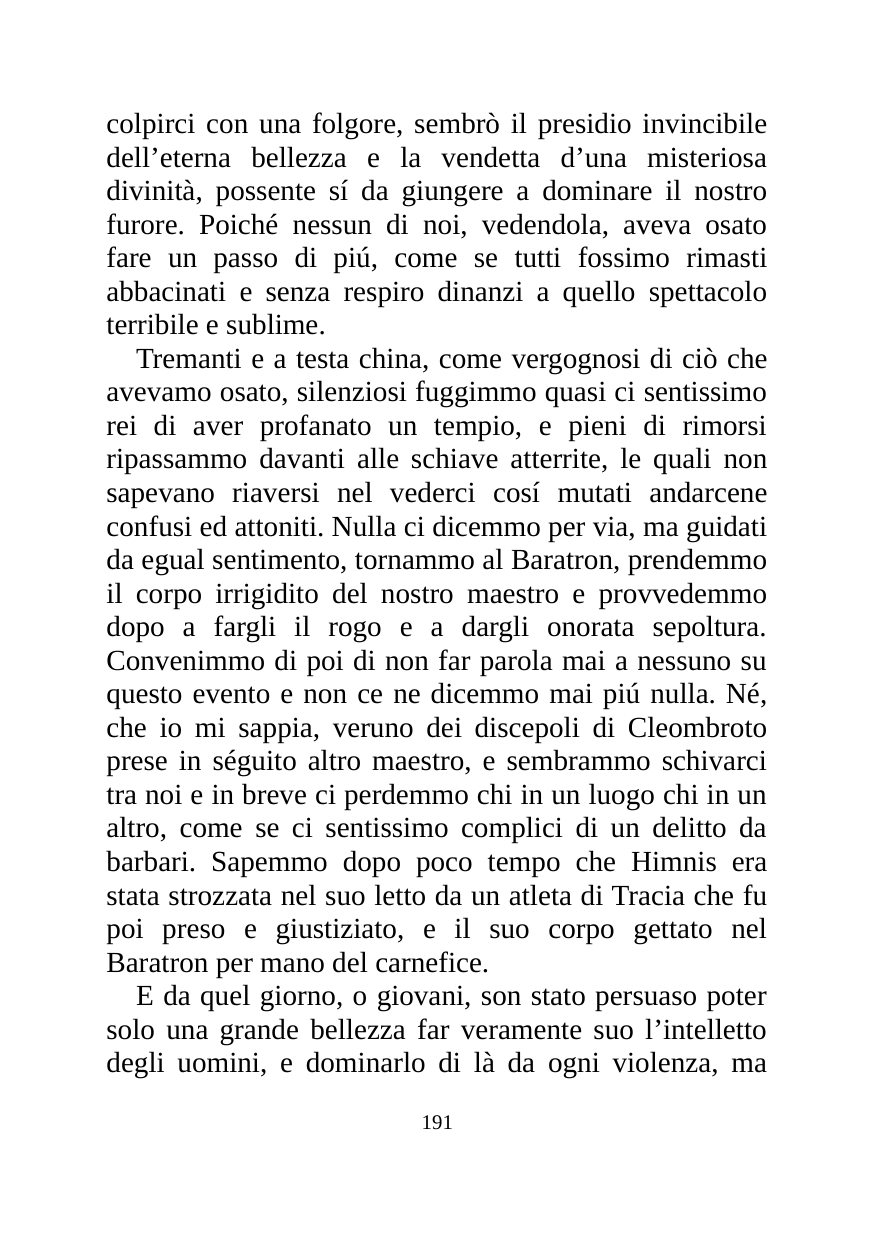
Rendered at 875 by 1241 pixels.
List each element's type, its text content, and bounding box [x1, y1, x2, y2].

text colpirci con una folgore, sembrò il presidio invincibile dell’eterna bellezza e la vendetta d’una misteriosa divinità, possente sí da giungere a dominare il nostro furore. Poiché nessun di noi, vedendola, aveva osato fare un passo di piú, come se tutti fossimo rimasti abbacinati e senza respiro dinanzi a quello spettacolo terribile e sublime. [106, 106, 768, 341]
text E da quel giorno, o giovani, son stato persuaso poter solo una grande bellezza far veramente suo l’intelletto degli uomini, e dominarlo di là da ogni violenza, ma [106, 978, 768, 1079]
text Tremanti e a testa china, come vergognosi di ciò che avevamo osato, silenziosi fuggimmo quasi ci sentissimo rei di aver profanato un tempio, e pieni di rimorsi ripassammo davanti alle schiave atterrite, le quali non sapevano riaversi nel vederci cosí mutati andarcene confusi ed attoniti. Nulla ci dicemmo per via, ma guidati da egual sentimento, tornammo al Baratron, prendemmo il corpo irrigidito del nostro maestro e provvedemmo dopo a fargli il rogo e a dargli onorata sepoltura. Convenimmo di poi di non far parola mai a nessuno su questo evento e non ce ne dicemmo mai piú nulla. Né, che io mi sappia, veruno dei discepoli di Cleombroto prese in séguito altro maestro, e sembrammo schivarci tra noi e in breve ci perdemmo chi in un luogo chi in un altro, come se ci sentissimo complici di un delitto da barbari. Sapemmo dopo poco tempo che Himnis era stata strozzata nel suo letto da un atleta di Tracia che fu poi preso e giustiziato, e il suo corpo gettato nel Baratron per mano del carnefice. [106, 341, 768, 978]
